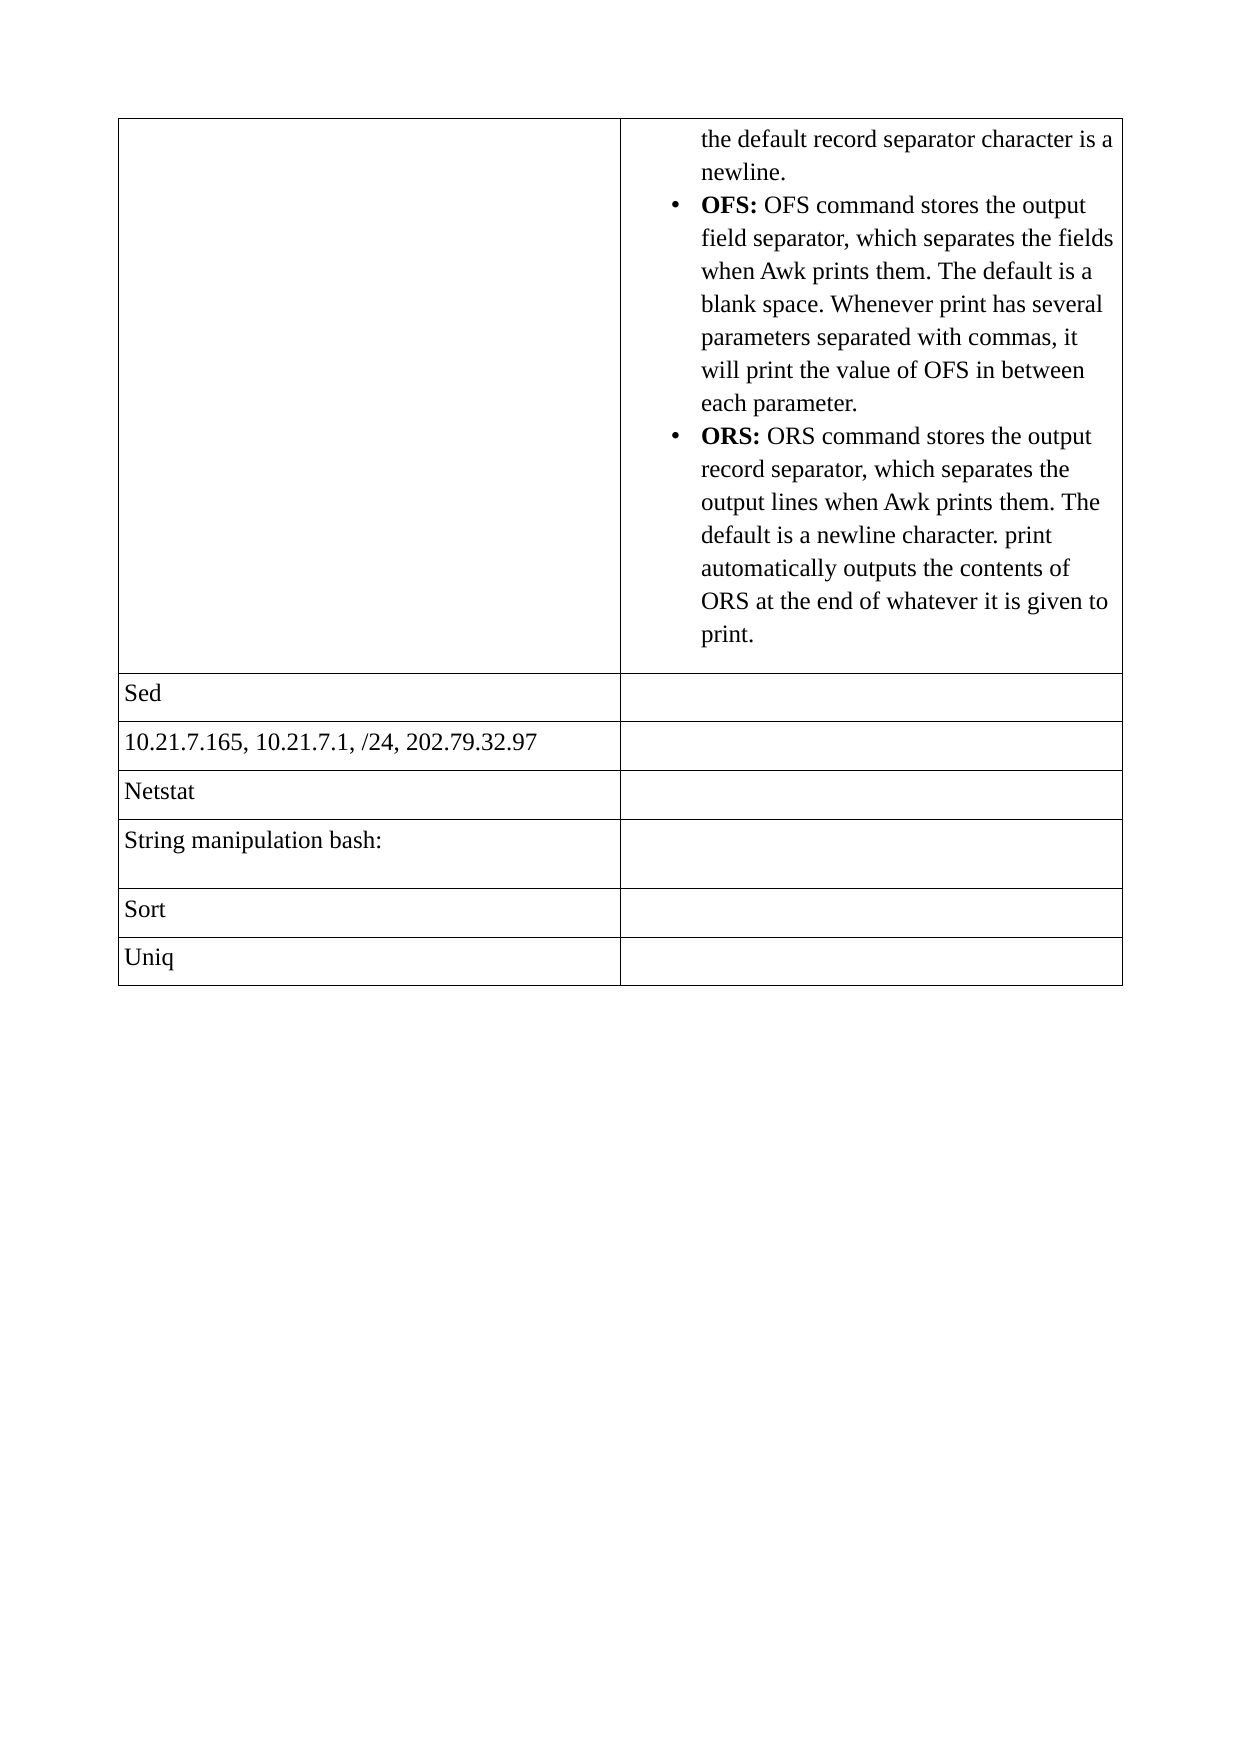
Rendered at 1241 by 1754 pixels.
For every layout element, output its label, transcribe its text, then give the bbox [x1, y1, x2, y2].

table_cell Uniq [119, 938, 620, 985]
table_cell String manipulation bash: [119, 820, 620, 888]
table_cell [119, 119, 620, 673]
table_cell Sed [119, 674, 620, 721]
table_cell the default record separator character is a newline. OFS: OFS command stores the output field separator, which separates the fields when Awk prints them. The default is a blank space. Whenever print has several parameters separated with commas, it will print the value of OFS in between each parameter. ORS: ORS command stores the output record separator, which separates the output lines when Awk prints them. The default is a newline character. print automatically outputs the contents of ORS at the end of whatever it is given to print. [621, 119, 1122, 673]
table_cell Sort [119, 889, 620, 937]
table_cell Netstat [119, 771, 620, 819]
table_cell [621, 771, 1122, 819]
table_cell [621, 722, 1122, 770]
table_cell 10.21.7.165, 10.21.7.1, /24, 202.79.32.97 [119, 722, 620, 770]
table_cell [621, 820, 1122, 888]
table_cell [621, 889, 1122, 937]
table_cell [621, 674, 1122, 721]
table_cell [621, 938, 1122, 985]
